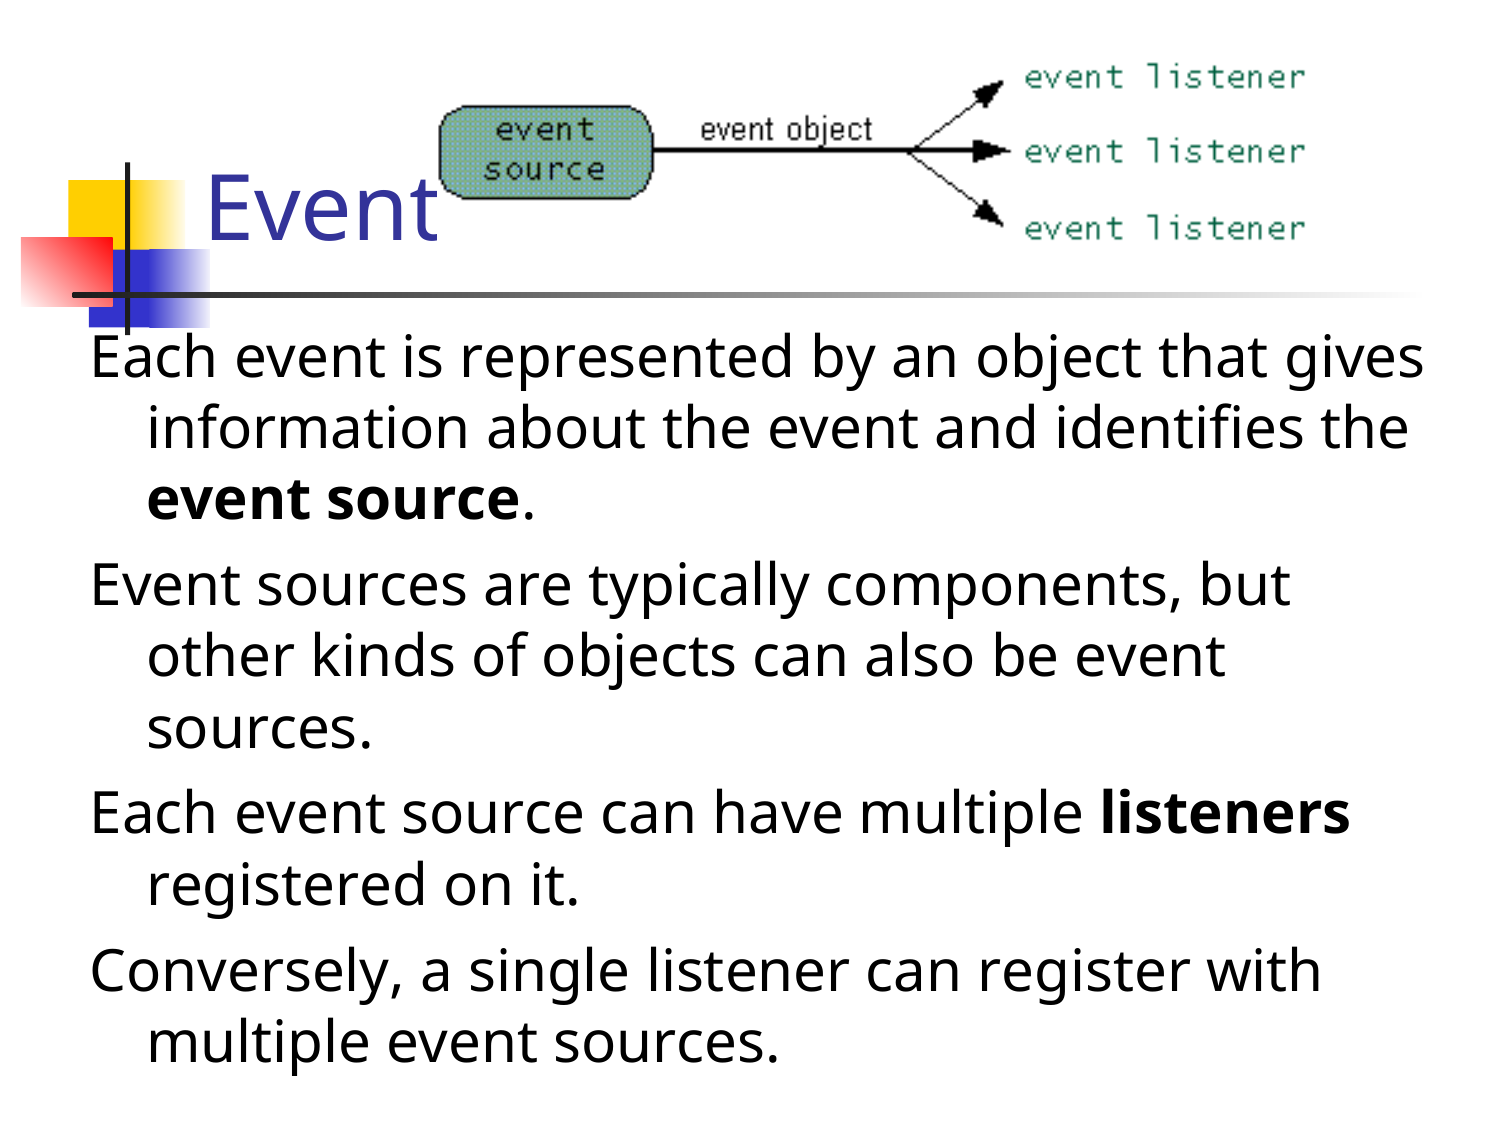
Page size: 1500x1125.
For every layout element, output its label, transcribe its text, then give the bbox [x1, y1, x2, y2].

title Events [188, 35, 1468, 276]
picture [437, 49, 1338, 260]
list Each event is represented by an object that gives information about the event and identifies the event source. Event sources are typically components, but other kinds of objects can also be event sources. Each event source can have multiple listeners registered on it. Conversely, a single listener can register with multiple event sources. [75, 312, 1445, 1030]
